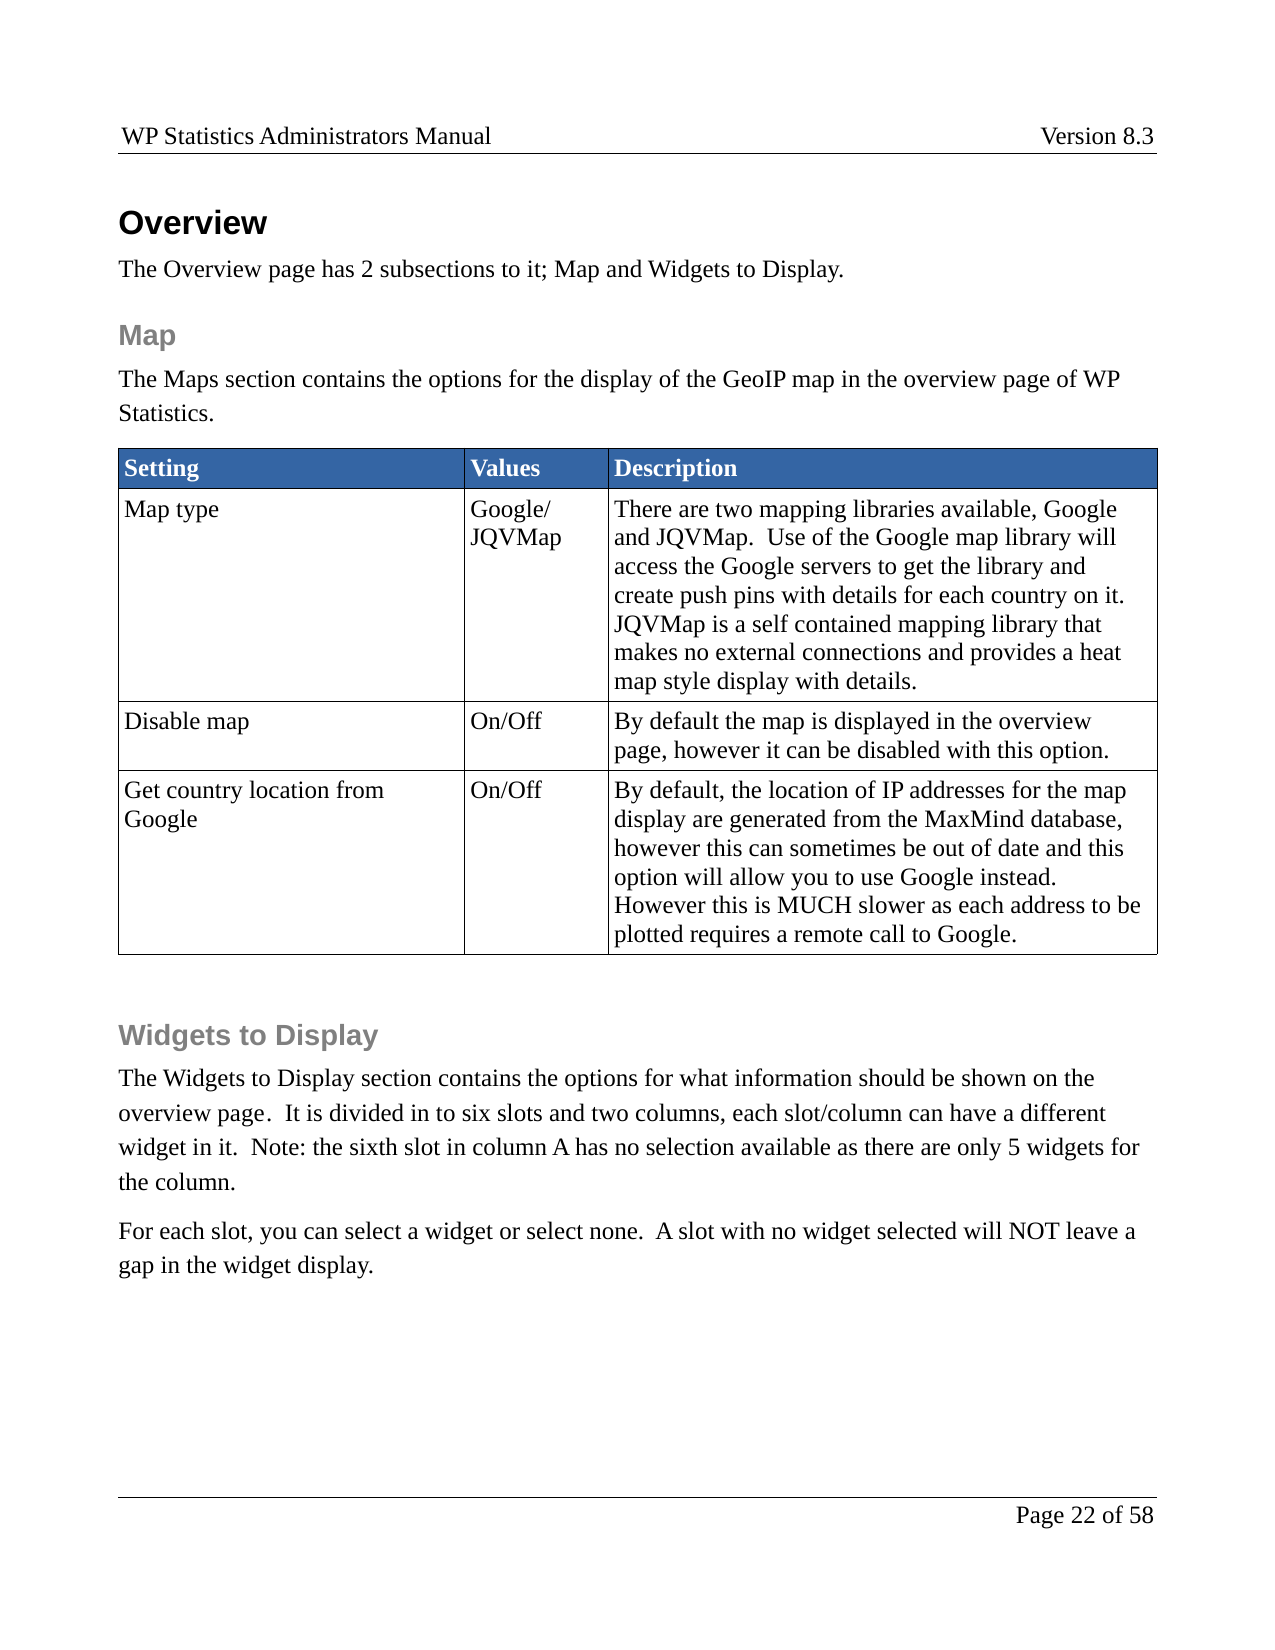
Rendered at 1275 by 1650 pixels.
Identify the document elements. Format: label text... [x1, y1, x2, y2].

text For each slot, you can select a widget or select none. A slot with no widget selected will NOT leave a gap in the widget display. [118, 1216, 1157, 1279]
table_cell Google/ JQVMap [465, 489, 608, 701]
table_header Setting [119, 449, 464, 488]
subtitle Overview [118, 203, 1157, 242]
table_cell By default, the location of IP addresses for the map display are generated from the MaxMind database, however this can sometimes be out of date and this option will allow you to use Google instead. However this is MUCH slower as each address to be plotted requires a remote call to Google. [609, 771, 1157, 954]
table_header Description [609, 449, 1157, 488]
table_cell On/Off [465, 771, 608, 954]
table_cell There are two mapping libraries available, Google and JQVMap. Use of the Google map library will access the Google servers to get the library and create push pins with details for each country on it. JQVMap is a self contained mapping library that makes no external connections and provides a heat map style display with details. [609, 489, 1157, 701]
text The Widgets to Display section contains the options for what information should be shown on the overview page . It is divided in to six slots and two columns, each slot/column can have a different widget in it. Note: the sixth slot in column A has no selection available as there are only 5 widgets for the column. [118, 1063, 1157, 1196]
table_cell Get country location from Google [119, 771, 464, 954]
text The Overview page has 2 subsections to it; Map and Widgets to Display. [118, 254, 1157, 283]
subtitle Widgets to Display [118, 1017, 1157, 1051]
table_cell Map type [119, 489, 464, 701]
table_cell On/Off [465, 702, 608, 770]
text The Maps section contains the options for the display of the GeoIP map in the overview page of WP Statistics. [118, 364, 1157, 427]
subtitle Map [118, 318, 1157, 351]
table_header Values [465, 449, 608, 488]
table_cell By default the map is displayed in the overview page, however it can be disabled with this option. [609, 702, 1157, 770]
table_cell Disable map [119, 702, 464, 770]
